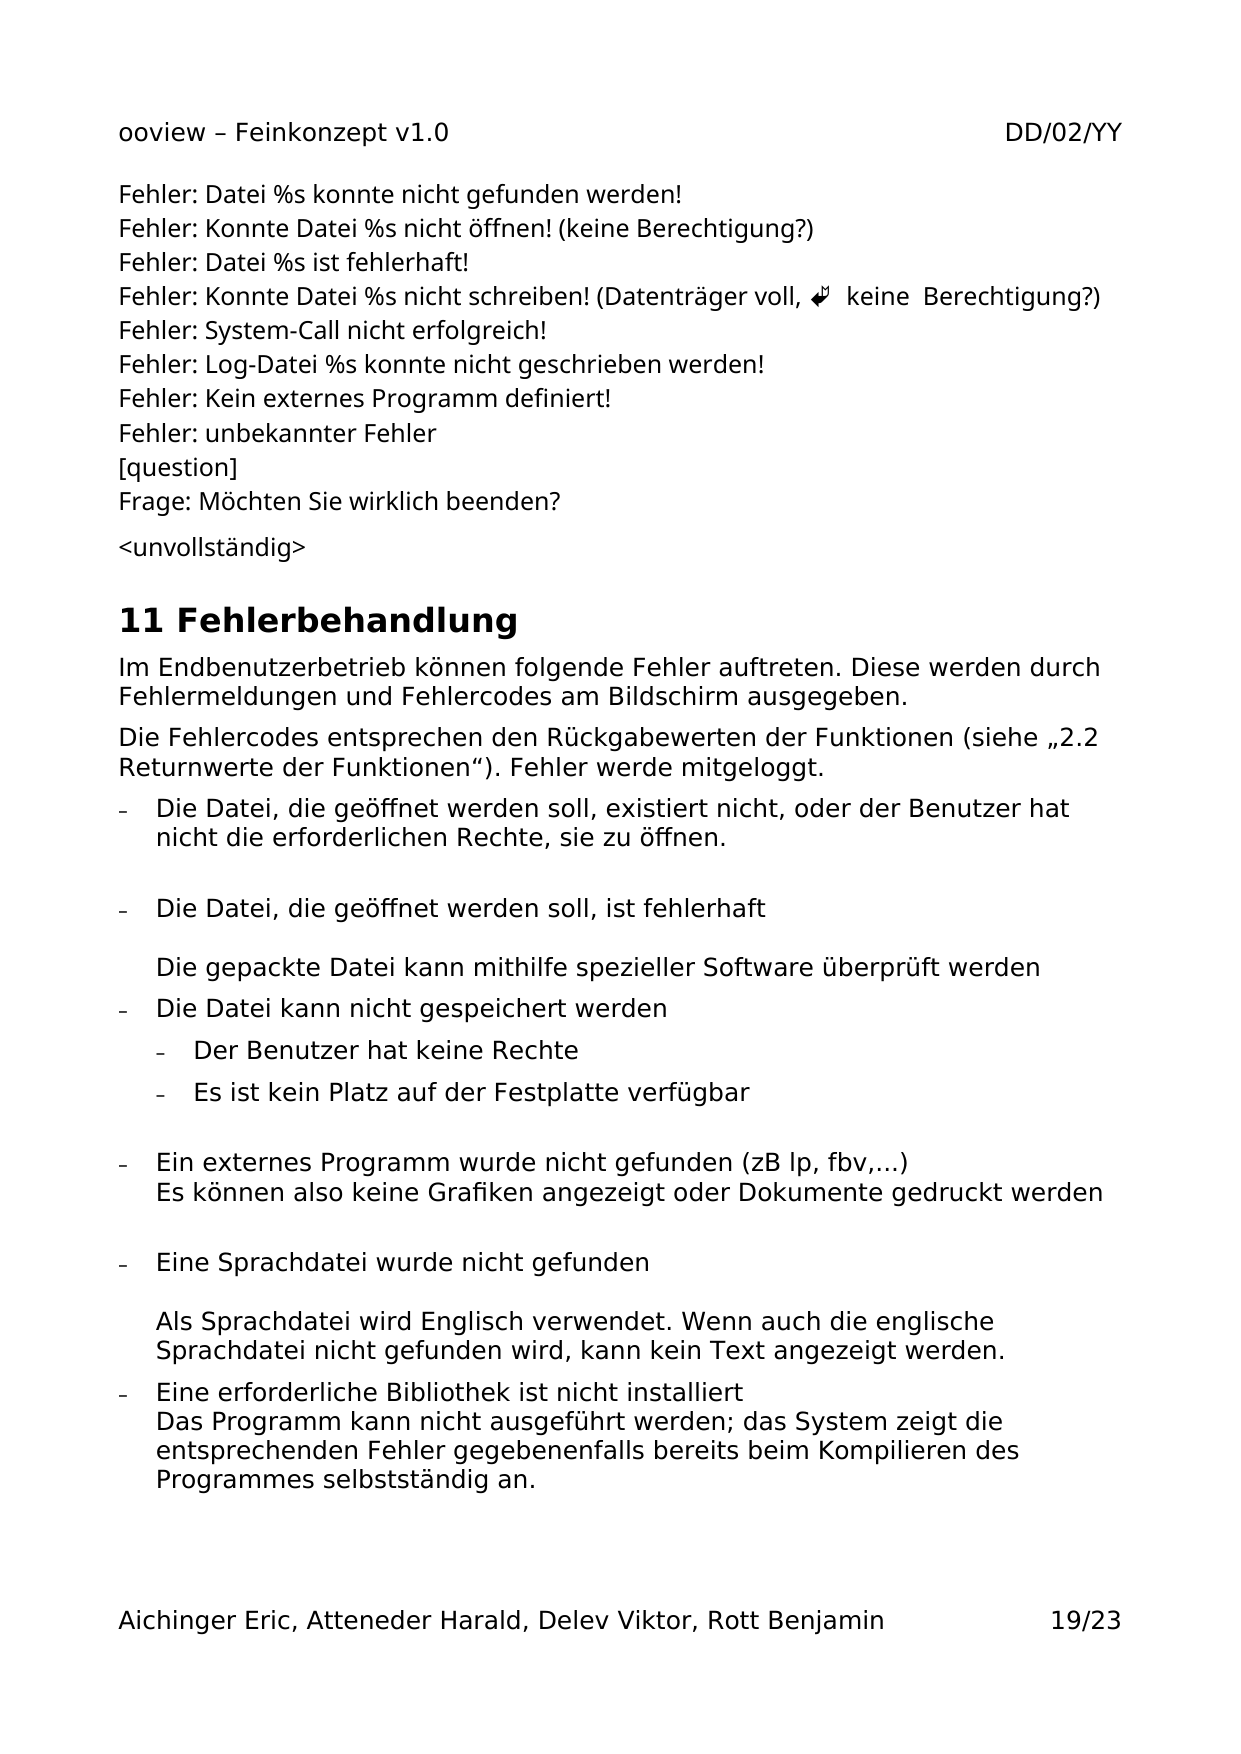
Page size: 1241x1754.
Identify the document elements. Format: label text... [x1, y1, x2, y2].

list Eine Sprachdatei wurde nicht gefunden Als Sprachdatei wird Englisch verwendet. Wenn auch die englische Sprachdatei nicht gefunden wird, kann kein Text angezeigt werden. [118, 1249, 1122, 1365]
list Der Benutzer hat keine Rechte [156, 1036, 1122, 1065]
list Die Datei, die geöffnet werden soll, existiert nicht, oder der Benutzer hat nicht die erforderlichen Rechte, sie zu öffnen. [118, 794, 1122, 882]
text Im Endbenutzerbetrieb können folgende Fehler auftreten. Diese werden durch Fehlermeldungen und Fehlercodes am Bildschirm ausgegeben. [118, 653, 1122, 711]
list Die Datei, die geöffnet werden soll, ist fehlerhaft Die gepackte Datei kann mithilfe spezieller Software überprüft werden [118, 894, 1122, 982]
list Eine erforderliche Bibliothek ist nicht installiert Das Programm kann nicht ausgeführt werden; das System zeigt die entsprechenden Fehler gegebenenfalls bereits beim Kompilieren des Programmes selbstständig an. [118, 1378, 1122, 1494]
text <unvollständig> [118, 530, 1122, 564]
text Die Fehlercodes entsprechen den Rückgabewerten der Funktionen (siehe „2.2 Returnwerte der Funktionen“). Fehler werde mitgeloggt. [118, 724, 1122, 782]
text Fehler: Datei %s konnte nicht gefunden werden! Fehler: Konnte Datei %s nicht öffnen! (keine Berechtigung?) Fehler: Datei %s ist fehlerhaft! Fehler: Konnte Datei %s nicht schreiben! (Datenträger voll,  keine Berechtigung?) Fehler: System-Call nicht erfolgreich! Fehler: Log-Datei %s konnte nicht geschrieben werden! Fehler: Kein externes Programm definiert! Fehler: unbekannter Fehler [question] Frage: Möchten Sie wirklich beenden? [118, 177, 1122, 517]
subtitle Fehlerbehandlung [118, 601, 1122, 640]
list Die Datei kann nicht gespeichert werden [118, 994, 1122, 1024]
list Ein externes Programm wurde nicht gefunden (zB lp, fbv,...) Es können also keine Grafiken angezeigt oder Dokumente gedruckt werden [118, 1149, 1122, 1236]
list Es ist kein Platz auf der Festplatte verfügbar [156, 1078, 1122, 1136]
